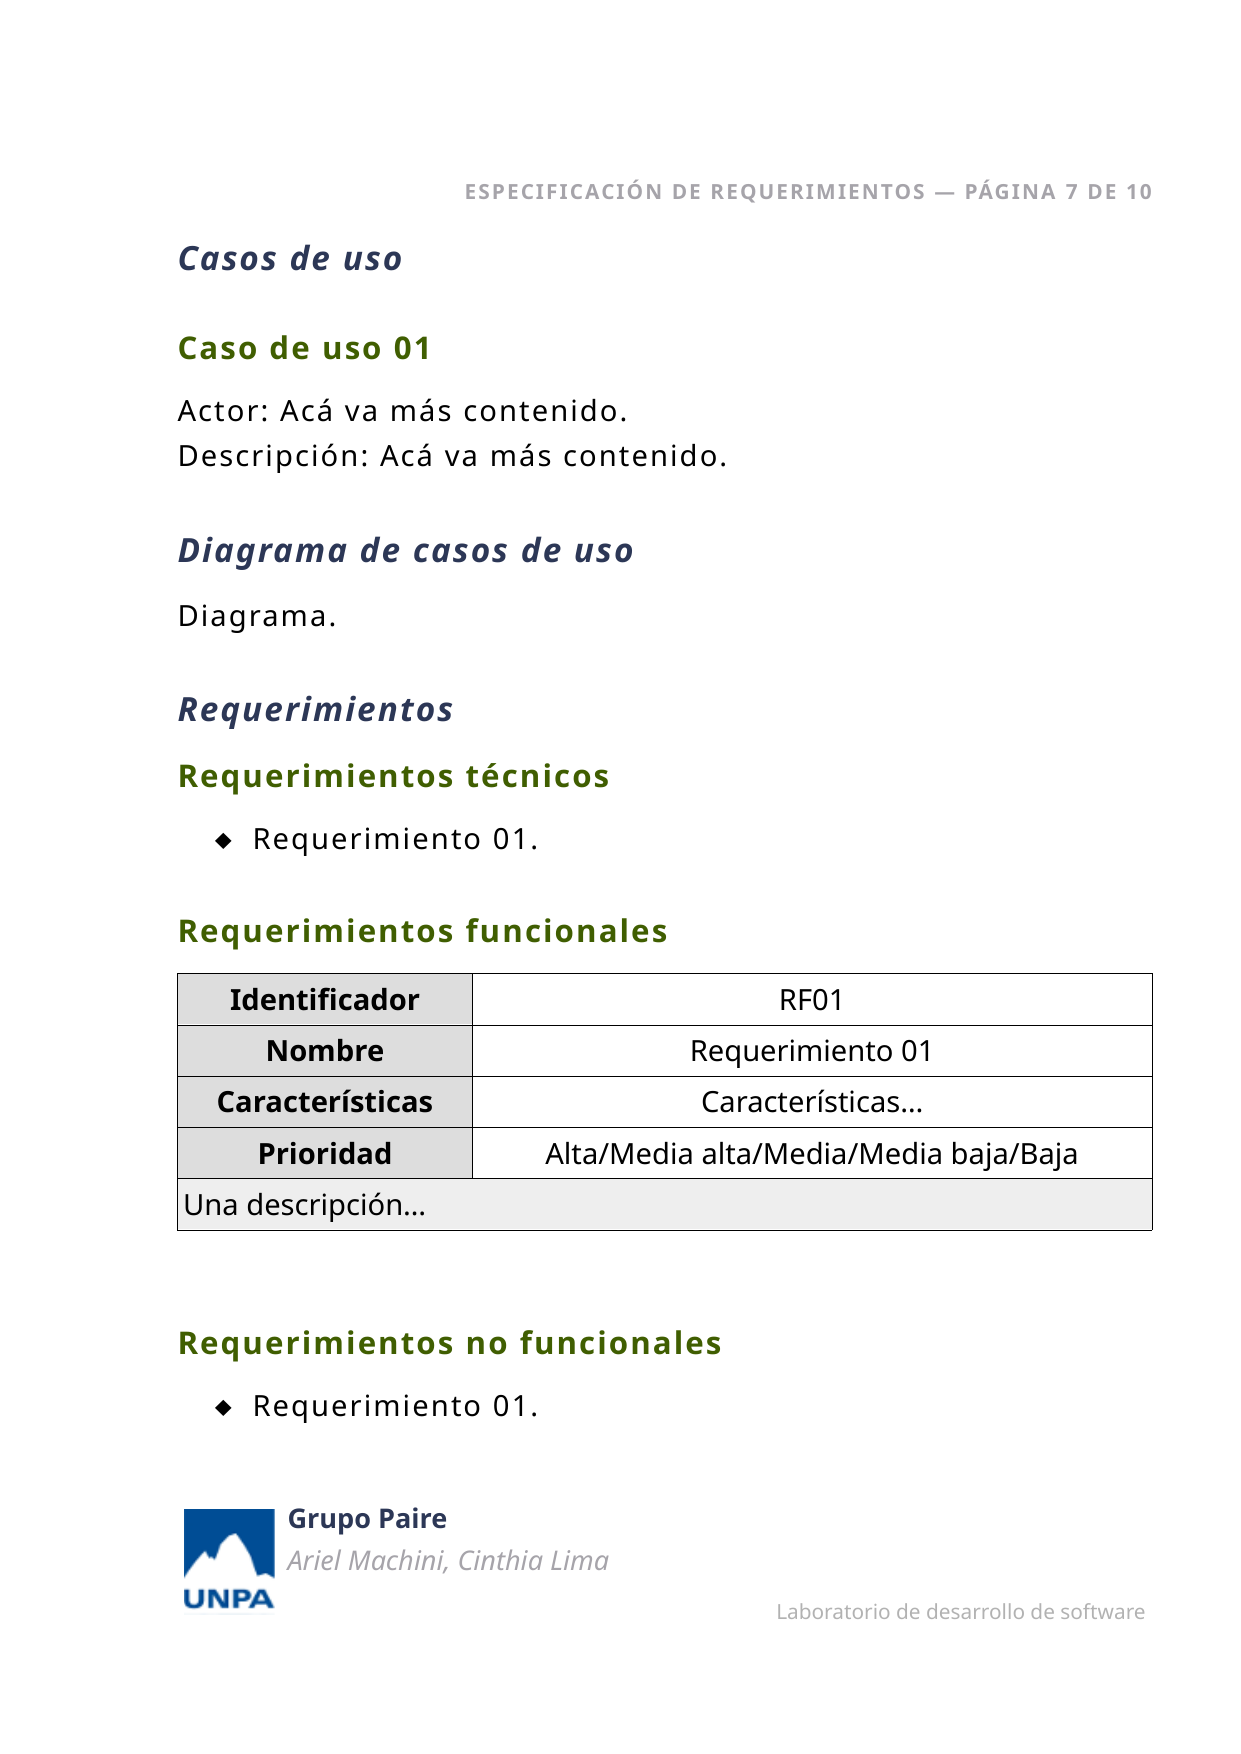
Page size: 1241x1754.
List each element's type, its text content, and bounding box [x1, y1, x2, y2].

table_cell Características [178, 1077, 472, 1127]
table_cell Prioridad [178, 1128, 472, 1178]
text Requerimientos [177, 686, 1152, 732]
picture [184, 1509, 275, 1615]
table_cell Requerimiento 01 [473, 1026, 1152, 1076]
text Requerimientos técnicos [177, 754, 1152, 797]
list Requerimiento 01. [215, 1385, 1152, 1424]
table_header Identificador [178, 974, 472, 1024]
table_header RF01 [473, 974, 1152, 1024]
text Requerimientos no funcionales [177, 1321, 1152, 1363]
table_cell Nombre [178, 1026, 472, 1076]
table_cell Características… [473, 1077, 1152, 1127]
text Descripción: Acá va más contenido. [177, 436, 1152, 475]
text Caso de uso 01 [177, 326, 1152, 369]
text Casos de uso [177, 235, 1152, 281]
table_cell Alta/Media alta/Media/Media baja/Baja [473, 1128, 1152, 1178]
table_cell Una descripción… [178, 1179, 1152, 1229]
text Diagrama. [177, 595, 1152, 635]
text Requerimientos funcionales [177, 909, 1152, 952]
list Requerimiento 01. [215, 818, 1152, 858]
text Diagrama de casos de uso [177, 527, 1152, 572]
text Actor: Acá va más contenido. [177, 390, 1152, 430]
